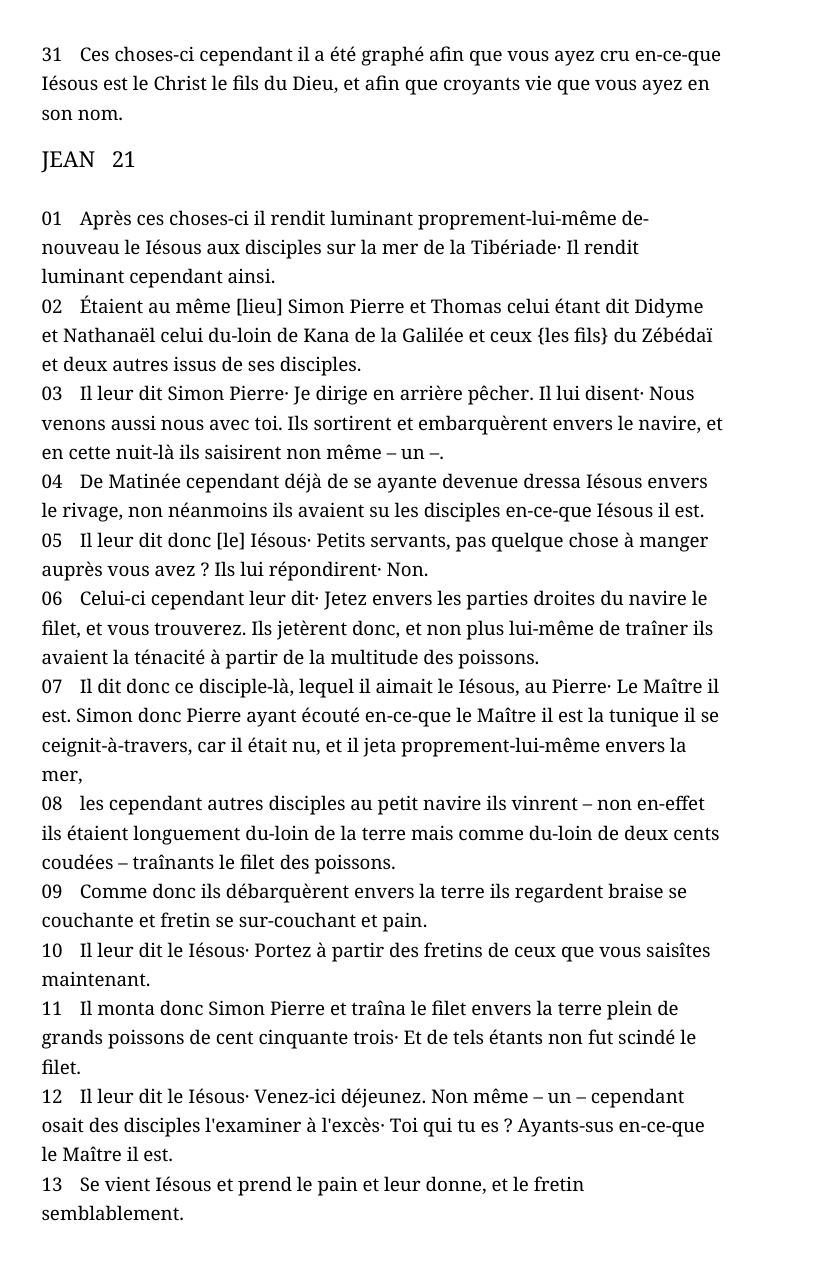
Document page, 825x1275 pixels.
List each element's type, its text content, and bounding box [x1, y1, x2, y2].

text 31 Ces choses-ci cependant il a été graphé afin que vous ayez cru en-ce-que Iésous est le Christ le fils du Dieu, et afin que croyants vie que vous ayez en son nom. [41, 41, 724, 125]
text JEAN 21 [41, 144, 724, 173]
text 01 Après ces choses-ci il rendit luminant proprement-lui-même de-nouveau le Iésous aux disciples sur la mer de la Tibériade· Il rendit luminant cependant ainsi. 02 Étaient au même [lieu] Simon Pierre et Thomas celui étant dit Didyme et Nathanaël celui du-loin de Kana de la Galilée et ceux {les fils} du Zébédaï et deux autres issus de ses disciples. 03 Il leur dit Simon Pierre· Je dirige en arrière pêcher. Il lui disent· Nous venons aussi nous avec toi. Ils sortirent et embarquèrent envers le navire, et en cette nuit-là ils saisirent non même – un –. 04 De Matinée cependant déjà de se ayante devenue dressa Iésous envers le rivage, non néanmoins ils avaient su les disciples en-ce-que Iésous il est. 05 Il leur dit donc [le] Iésous· Petits servants, pas quelque chose à manger auprès vous avez ? Ils lui répondirent· Non. 06 Celui-ci cependant leur dit· Jetez envers les parties droites du navire le filet, et vous trouverez. Ils jetèrent donc, et non plus lui-même de traîner ils avaient la ténacité à partir de la multitude des poissons. 07 Il dit donc ce disciple-là, lequel il aimait le Iésous, au Pierre· Le Maître il est. Simon donc Pierre ayant écouté en-ce-que le Maître il est la tunique il se ceignit-à-travers, car il était nu, et il jeta proprement-lui-même envers la mer, 08 les cependant autres disciples au petit navire ils vinrent – non en-effet ils étaient longuement du-loin de la terre mais comme du-loin de deux cents coudées – traînants le filet des poissons. 09 Comme donc ils débarquèrent envers la terre ils regardent braise se couchante et fretin se sur-couchant et pain. 10 Il leur dit le Iésous· Portez à partir des fretins de ceux que vous saisîtes maintenant. 11 Il monta donc Simon Pierre et traîna le filet envers la terre plein de grands poissons de cent cinquante trois· Et de tels étants non fut scindé le filet. 12 Il leur dit le Iésous· Venez-ici déjeunez. Non même – un – cependant osait des disciples l'examiner à l'excès· Toi qui tu es ? Ayants-sus en-ce-que le Maître il est. 13 Se vient Iésous et prend le pain et leur donne, et le fretin semblablement. [41, 178, 724, 1226]
